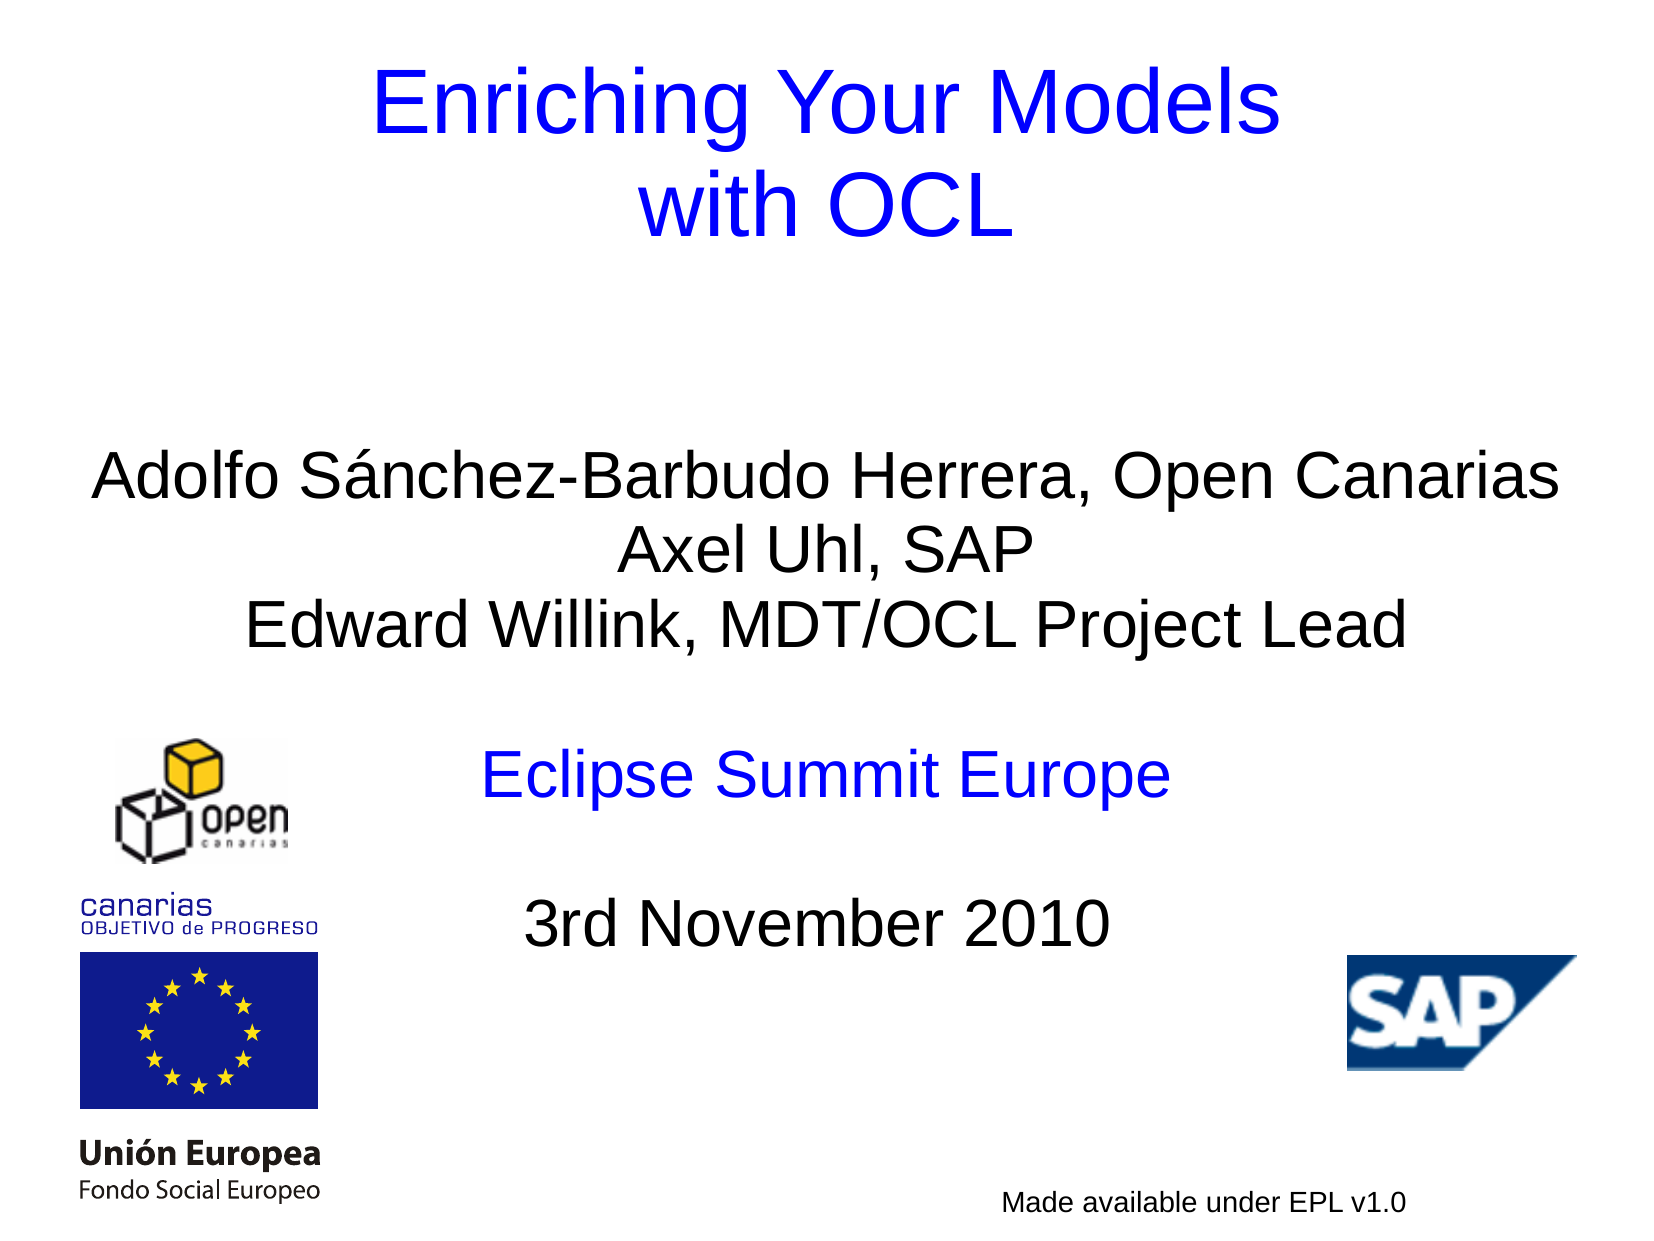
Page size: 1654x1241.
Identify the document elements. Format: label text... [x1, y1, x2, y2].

subtitle Adolfo Sánchez-Barbudo Herrera, Open Canarias Axel Uhl, SAP Edward Willink, MDT/OCL Project Lead Eclipse Summit Europe 3rd November 2010 [82, 290, 1571, 882]
picture [115, 738, 288, 864]
picture [69, 882, 1654, 1214]
title Enriching Your Models with OCL [82, 50, 1571, 256]
